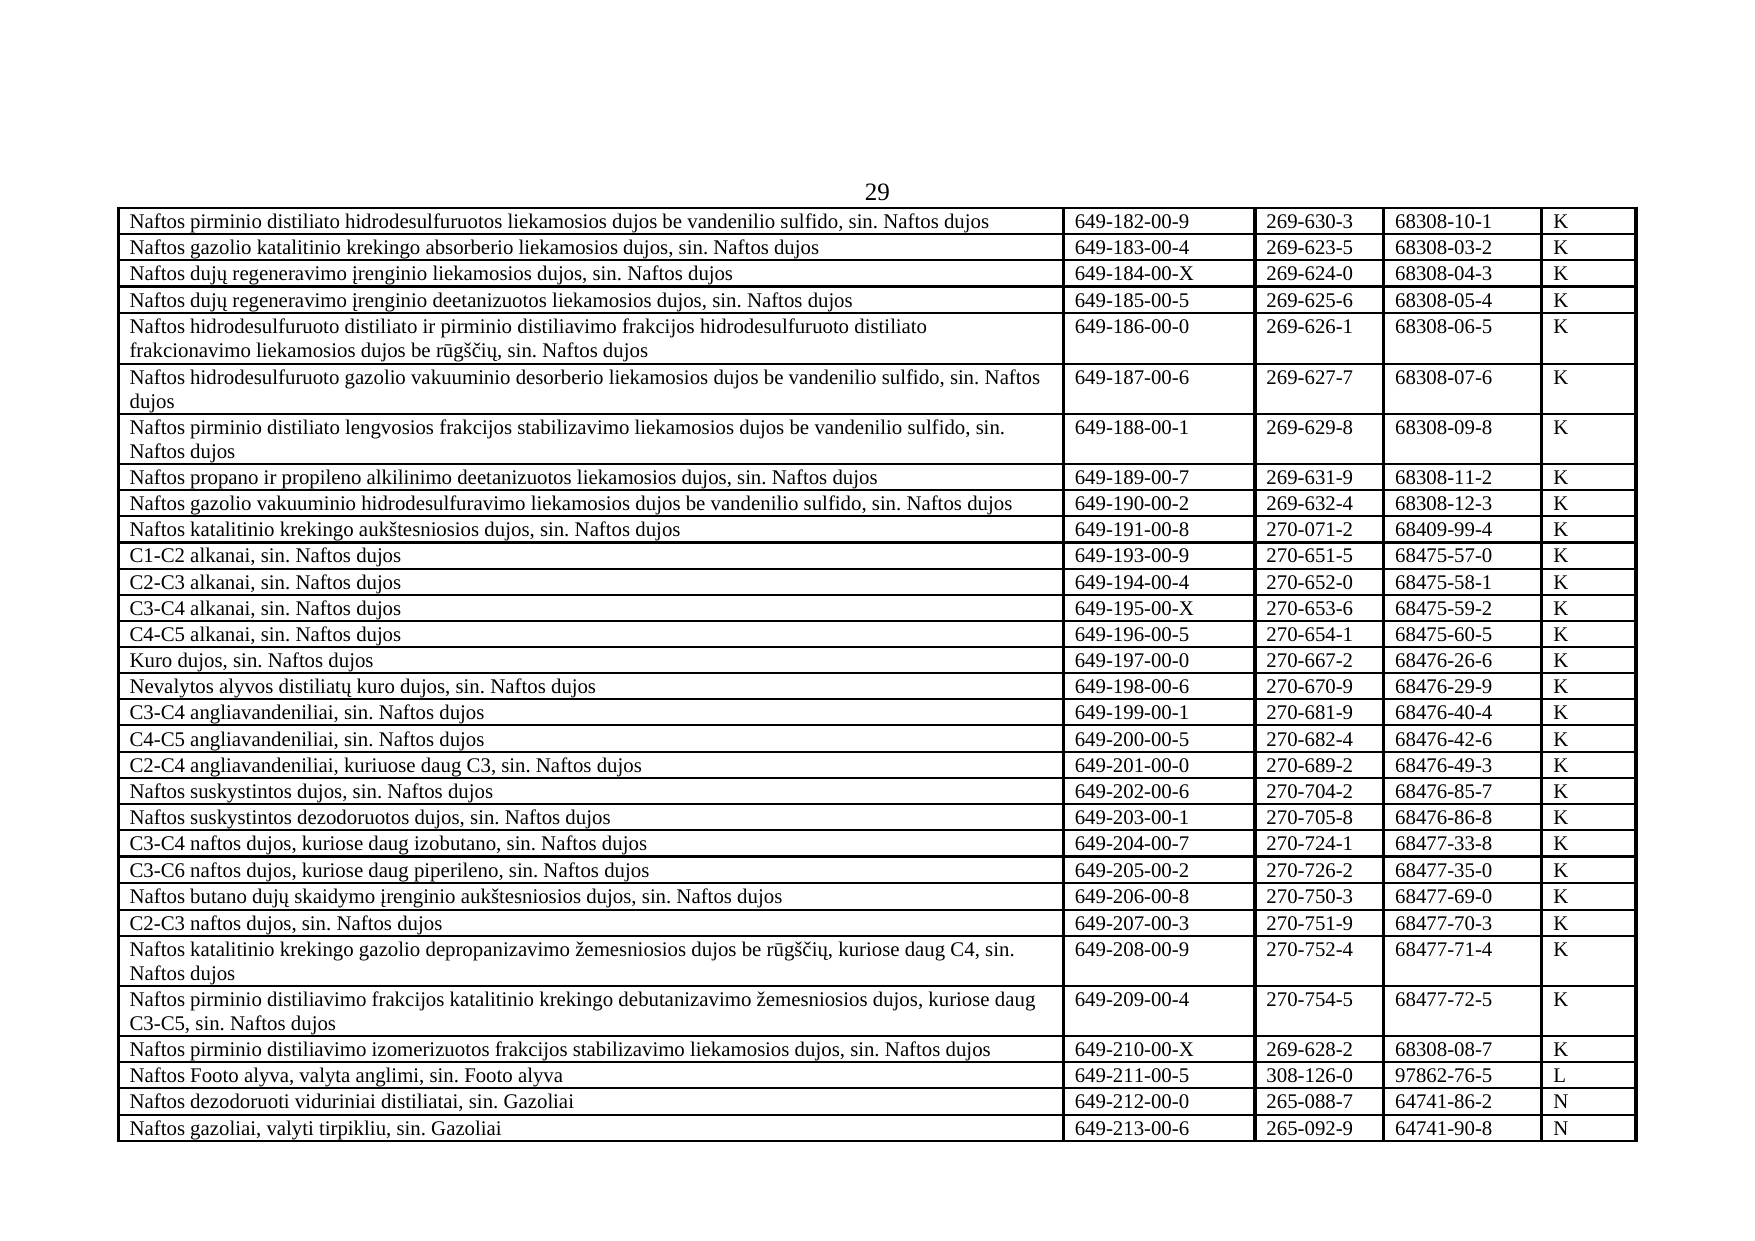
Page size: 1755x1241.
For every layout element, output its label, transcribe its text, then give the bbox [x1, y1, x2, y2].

table_cell Nevalytos alyvos distiliatų kuro dujos, sin. Naftos dujos [120, 674, 1062, 698]
table_cell Naftos katalitinio krekingo gazolio depropanizavimo žemesniosios dujos be rūgščių, kuriose daug C4, sin. Naftos dujos [120, 937, 1062, 985]
table_cell C1-C2 alkanai, sin. Naftos dujos [120, 544, 1062, 567]
table_cell 649-190-00-2 [1065, 491, 1253, 515]
table_cell 68475-57-0 [1385, 544, 1540, 567]
table_cell 649-182-00-9 [1065, 209, 1253, 233]
table_cell 269-627-7 [1257, 365, 1382, 413]
table_cell Naftos suskystintos dezodoruotos dujos, sin. Naftos dujos [120, 805, 1062, 829]
table_cell 649-187-00-6 [1065, 365, 1253, 413]
table_cell C3-C4 alkanai, sin. Naftos dujos [120, 596, 1062, 620]
table_cell Naftos katalitinio krekingo aukštesniosios dujos, sin. Naftos dujos [120, 517, 1062, 541]
table_cell 649-186-00-0 [1065, 314, 1253, 362]
table_cell 649-204-00-7 [1065, 831, 1253, 855]
table_cell C4-C5 alkanai, sin. Naftos dujos [120, 622, 1062, 646]
table_cell 68308-11-2 [1385, 465, 1540, 489]
table_cell Naftos hidrodesulfuruoto gazolio vakuuminio desorberio liekamosios dujos be vandenilio sulfido, sin. Naftos dujos [120, 365, 1062, 413]
table_cell 68475-59-2 [1385, 596, 1540, 620]
table_cell 649-197-00-0 [1065, 648, 1253, 672]
table_cell 68308-10-1 [1385, 209, 1540, 233]
table_cell 270-653-6 [1257, 596, 1382, 620]
table_cell L [1543, 1063, 1634, 1087]
table_cell 68477-33-8 [1385, 831, 1540, 855]
table_cell 270-751-9 [1257, 911, 1382, 934]
table_cell 270-682-4 [1257, 726, 1382, 751]
table_cell 97862-76-5 [1385, 1063, 1540, 1087]
table_cell 649-198-00-6 [1065, 674, 1253, 698]
table_cell 649-210-00-X [1065, 1037, 1253, 1061]
table_cell Naftos Footo alyva, valyta anglimi, sin. Footo alyva [120, 1063, 1062, 1087]
table_cell K [1543, 805, 1634, 829]
table_cell 649-213-00-6 [1065, 1116, 1253, 1139]
table_cell Naftos pirminio distiliato hidrodesulfuruotos liekamosios dujos be vandenilio sulfido, sin. Naftos dujos [120, 209, 1062, 233]
table_cell K [1543, 570, 1634, 594]
table_cell 649-183-00-4 [1065, 235, 1253, 259]
table_cell 270-726-2 [1257, 858, 1382, 882]
table_cell 68409-99-4 [1385, 517, 1540, 541]
table_cell 649-208-00-9 [1065, 937, 1253, 985]
table_cell N [1543, 1089, 1634, 1113]
table_cell 68477-35-0 [1385, 858, 1540, 882]
table_cell 68476-40-4 [1385, 700, 1540, 724]
table_cell K [1543, 517, 1634, 541]
table_cell 649-196-00-5 [1065, 622, 1253, 646]
table_cell K [1543, 648, 1634, 672]
table_cell 270-651-5 [1257, 544, 1382, 567]
table_cell K [1543, 753, 1634, 777]
table_cell K [1543, 1037, 1634, 1061]
table_cell C4-C5 angliavandeniliai, sin. Naftos dujos [120, 726, 1062, 751]
table_cell 649-199-00-1 [1065, 700, 1253, 724]
table_cell K [1543, 415, 1634, 463]
table_cell K [1543, 779, 1634, 803]
table_cell 68477-70-3 [1385, 911, 1540, 934]
table_cell 649-185-00-5 [1065, 288, 1253, 312]
table_cell 269-628-2 [1257, 1037, 1382, 1061]
table_cell 270-689-2 [1257, 753, 1382, 777]
table_cell 649-209-00-4 [1065, 987, 1253, 1035]
table_cell K [1543, 911, 1634, 934]
table_cell 649-188-00-1 [1065, 415, 1253, 463]
table_cell 270-704-2 [1257, 779, 1382, 803]
table_cell N [1543, 1116, 1634, 1139]
table_cell 270-652-0 [1257, 570, 1382, 594]
table_cell Naftos pirminio distiliato lengvosios frakcijos stabilizavimo liekamosios dujos be vandenilio sulfido, sin. Naftos dujos [120, 415, 1062, 463]
table_cell 649-211-00-5 [1065, 1063, 1253, 1087]
table_cell Naftos dezodoruoti viduriniai distiliatai, sin. Gazoliai [120, 1089, 1062, 1113]
table_cell 68308-12-3 [1385, 491, 1540, 515]
table_cell 649-193-00-9 [1065, 544, 1253, 567]
table_cell K [1543, 314, 1634, 362]
table_cell 308-126-0 [1257, 1063, 1382, 1087]
table_cell 649-195-00-X [1065, 596, 1253, 620]
table_cell 649-200-00-5 [1065, 726, 1253, 751]
table_cell 269-630-3 [1257, 209, 1382, 233]
table_cell 270-071-2 [1257, 517, 1382, 541]
table_cell 649-184-00-X [1065, 261, 1253, 285]
table_cell 649-207-00-3 [1065, 911, 1253, 934]
table_cell Naftos gazolio katalitinio krekingo absorberio liekamosios dujos, sin. Naftos dujos [120, 235, 1062, 259]
table_cell K [1543, 596, 1634, 620]
table_cell 68476-42-6 [1385, 726, 1540, 751]
table_cell K [1543, 235, 1634, 259]
table_cell K [1543, 858, 1634, 882]
table_cell 270-681-9 [1257, 700, 1382, 724]
table_cell 269-631-9 [1257, 465, 1382, 489]
table_cell Kuro dujos, sin. Naftos dujos [120, 648, 1062, 672]
table_cell K [1543, 491, 1634, 515]
table_cell 269-625-6 [1257, 288, 1382, 312]
table_cell 649-189-00-7 [1065, 465, 1253, 489]
table_cell 68308-07-6 [1385, 365, 1540, 413]
table_cell 68308-04-3 [1385, 261, 1540, 285]
table_cell C2-C4 angliavandeniliai, kuriuose daug C3, sin. Naftos dujos [120, 753, 1062, 777]
table_cell 68476-86-8 [1385, 805, 1540, 829]
table_cell 649-203-00-1 [1065, 805, 1253, 829]
table_cell 270-750-3 [1257, 884, 1382, 908]
table_cell K [1543, 726, 1634, 751]
table_cell K [1543, 700, 1634, 724]
table_cell 68308-05-4 [1385, 288, 1540, 312]
table_cell 68477-71-4 [1385, 937, 1540, 985]
table_cell 64741-86-2 [1385, 1089, 1540, 1113]
table_cell 649-205-00-2 [1065, 858, 1253, 882]
table_cell Naftos dujų regeneravimo įrenginio liekamosios dujos, sin. Naftos dujos [120, 261, 1062, 285]
table_cell K [1543, 622, 1634, 646]
table_cell Naftos gazolio vakuuminio hidrodesulfuravimo liekamosios dujos be vandenilio sulfido, sin. Naftos dujos [120, 491, 1062, 515]
table_cell 270-754-5 [1257, 987, 1382, 1035]
table_cell 649-206-00-8 [1065, 884, 1253, 908]
table_cell 649-202-00-6 [1065, 779, 1253, 803]
table_cell 68476-85-7 [1385, 779, 1540, 803]
table_cell 269-623-5 [1257, 235, 1382, 259]
table_cell Naftos dujų regeneravimo įrenginio deetanizuotos liekamosios dujos, sin. Naftos dujos [120, 288, 1062, 312]
table_cell 68476-26-6 [1385, 648, 1540, 672]
table_cell 68308-08-7 [1385, 1037, 1540, 1061]
table_cell 68476-29-9 [1385, 674, 1540, 698]
table_cell 68308-03-2 [1385, 235, 1540, 259]
table_cell 269-626-1 [1257, 314, 1382, 362]
table_cell C3-C4 angliavandeniliai, sin. Naftos dujos [120, 700, 1062, 724]
table_cell 270-752-4 [1257, 937, 1382, 985]
table_cell 269-632-4 [1257, 491, 1382, 515]
table_cell 269-624-0 [1257, 261, 1382, 285]
table_cell 270-654-1 [1257, 622, 1382, 646]
table_cell K [1543, 544, 1634, 567]
table_cell K [1543, 987, 1634, 1035]
table_cell 649-201-00-0 [1065, 753, 1253, 777]
table_cell 649-212-00-0 [1065, 1089, 1253, 1113]
table_cell K [1543, 261, 1634, 285]
table_cell K [1543, 209, 1634, 233]
table_cell 68477-72-5 [1385, 987, 1540, 1035]
table_cell K [1543, 365, 1634, 413]
table_cell 68308-06-5 [1385, 314, 1540, 362]
table_cell Naftos gazoliai, valyti tirpikliu, sin. Gazoliai [120, 1116, 1062, 1139]
table_cell 64741-90-8 [1385, 1116, 1540, 1139]
table_cell Naftos butano dujų skaidymo įrenginio aukštesniosios dujos, sin. Naftos dujos [120, 884, 1062, 908]
table_cell 265-088-7 [1257, 1089, 1382, 1113]
table_cell K [1543, 465, 1634, 489]
table_cell K [1543, 288, 1634, 312]
table_cell 270-670-9 [1257, 674, 1382, 698]
table_cell 68476-49-3 [1385, 753, 1540, 777]
table_cell 649-191-00-8 [1065, 517, 1253, 541]
table_cell C3-C6 naftos dujos, kuriose daug piperileno, sin. Naftos dujos [120, 858, 1062, 882]
table_cell K [1543, 674, 1634, 698]
table_cell 68475-60-5 [1385, 622, 1540, 646]
table_cell Naftos suskystintos dujos, sin. Naftos dujos [120, 779, 1062, 803]
table_cell 269-629-8 [1257, 415, 1382, 463]
table_cell Naftos pirminio distiliavimo izomerizuotos frakcijos stabilizavimo liekamosios dujos, sin. Naftos dujos [120, 1037, 1062, 1061]
table_cell 270-724-1 [1257, 831, 1382, 855]
table_cell K [1543, 884, 1634, 908]
table_cell 265-092-9 [1257, 1116, 1382, 1139]
table_cell 649-194-00-4 [1065, 570, 1253, 594]
table_cell K [1543, 831, 1634, 855]
table_cell 270-667-2 [1257, 648, 1382, 672]
table_cell 68477-69-0 [1385, 884, 1540, 908]
table_cell Naftos hidrodesulfuruoto distiliato ir pirminio distiliavimo frakcijos hidrodesulfuruoto distiliato frakcionavimo liekamosios dujos be rūgščių, sin. Naftos dujos [120, 314, 1062, 362]
table_cell C2-C3 naftos dujos, sin. Naftos dujos [120, 911, 1062, 934]
table_cell Naftos pirminio distiliavimo frakcijos katalitinio krekingo debutanizavimo žemesniosios dujos, kuriose daug C3-C5, sin. Naftos dujos [120, 987, 1062, 1035]
table_cell K [1543, 937, 1634, 985]
table_cell C2-C3 alkanai, sin. Naftos dujos [120, 570, 1062, 594]
table_cell 270-705-8 [1257, 805, 1382, 829]
table_cell Naftos propano ir propileno alkilinimo deetanizuotos liekamosios dujos, sin. Naftos dujos [120, 465, 1062, 489]
table_cell 68308-09-8 [1385, 415, 1540, 463]
table_cell C3-C4 naftos dujos, kuriose daug izobutano, sin. Naftos dujos [120, 831, 1062, 855]
table_cell 68475-58-1 [1385, 570, 1540, 594]
